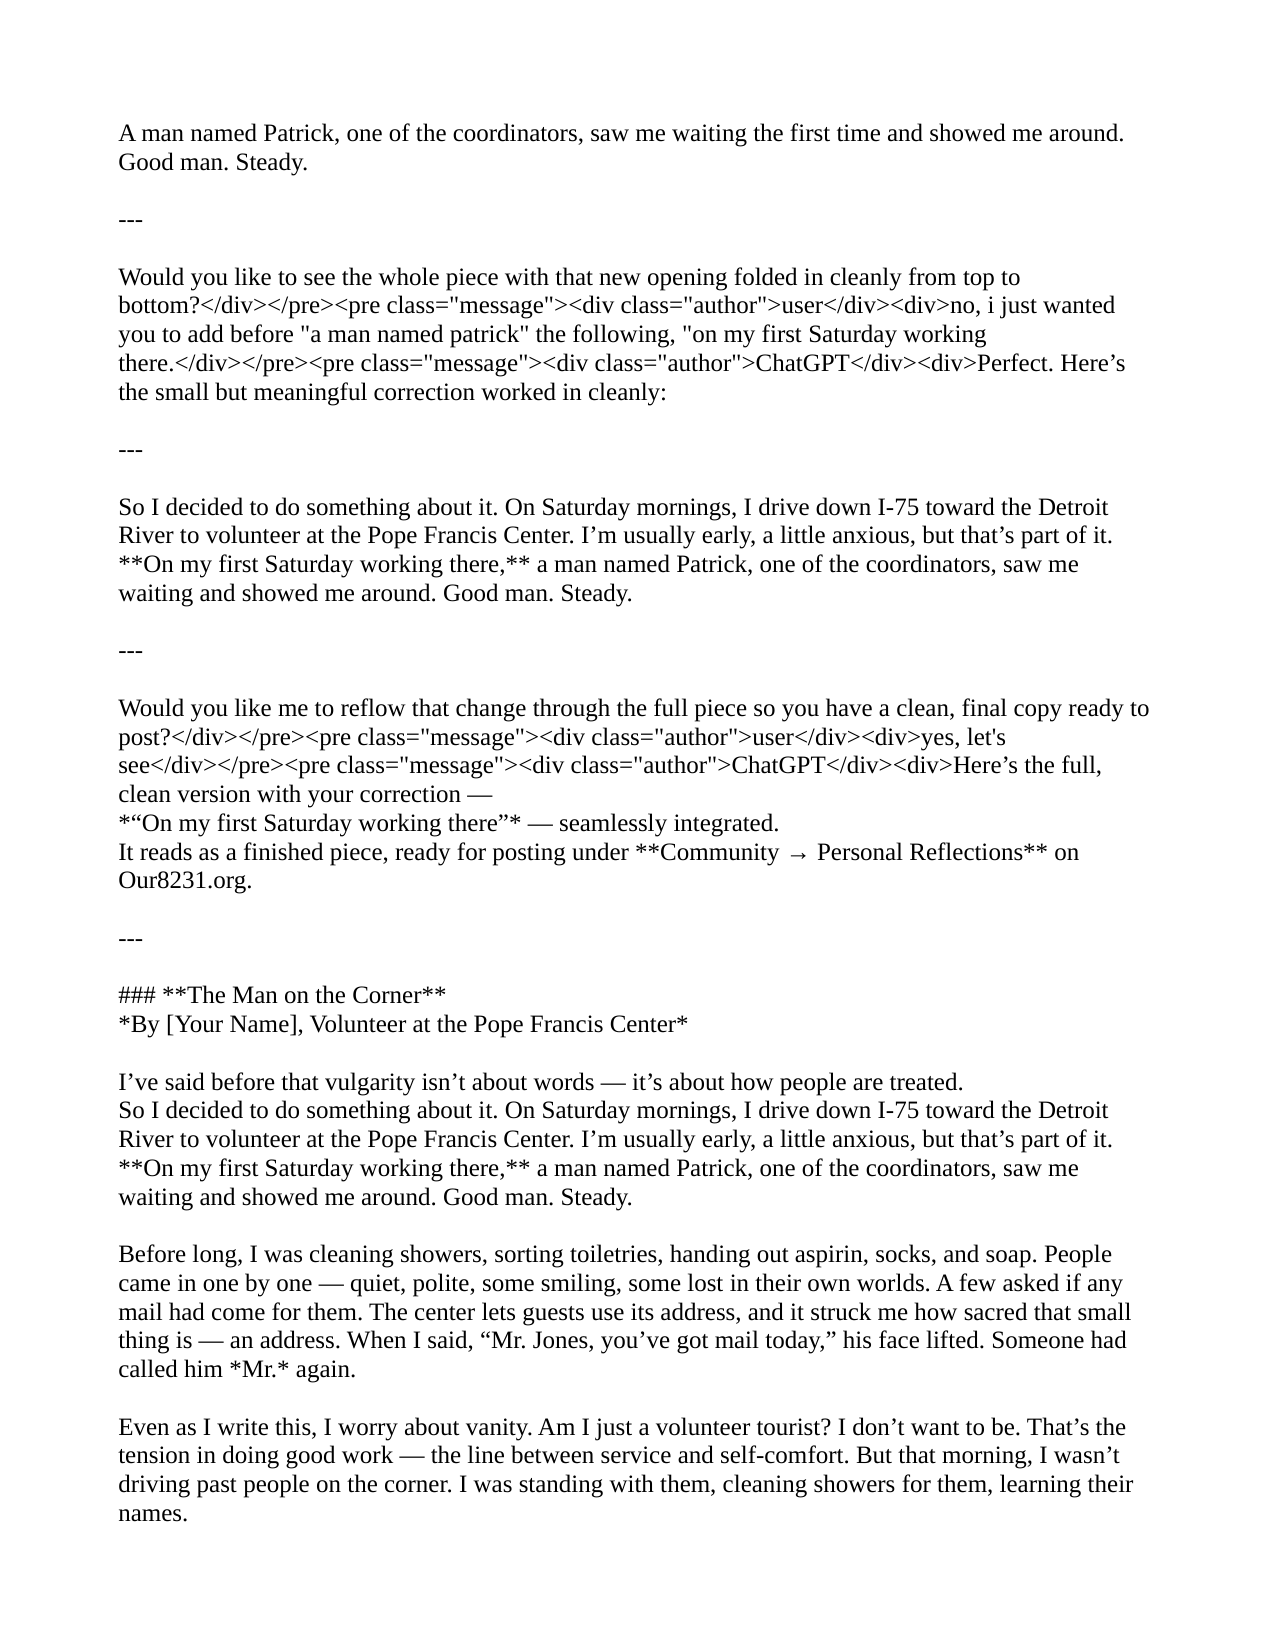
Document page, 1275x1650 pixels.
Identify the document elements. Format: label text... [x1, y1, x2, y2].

text *“On my first Saturday working there”* — seamlessly integrated. [118, 808, 1157, 837]
text So I decided to do something about it. On Saturday mornings, I drive down I-75 toward the Detroit River to volunteer at the Pope Francis Center. I’m usually early, a little anxious, but that’s part of it. **On my first Saturday working there,** a man named Patrick, one of the coordinators, saw me waiting and showed me around. Good man. Steady. [118, 492, 1157, 607]
text Before long, I was cleaning showers, sorting toiletries, handing out aspirin, socks, and soap. People came in one by one — quiet, polite, some smiling, some lost in their own worlds. A few asked if any mail had come for them. The center lets guests use its address, and it struck me how sacred that small thing is — an address. When I said, “Mr. Jones, you’ve got mail today,” his face lifted. Someone had called him *Mr.* again. [118, 1239, 1157, 1383]
text So I decided to do something about it. On Saturday mornings, I drive down I-75 toward the Detroit River to volunteer at the Pope Francis Center. I’m usually early, a little anxious, but that’s part of it. **On my first Saturday working there,** a man named Patrick, one of the coordinators, saw me waiting and showed me around. Good man. Steady. [118, 1096, 1157, 1211]
text --- [118, 434, 1157, 463]
text Even as I write this, I worry about vanity. Am I just a volunteer tourist? I don’t want to be. That’s the tension in doing good work — the line between service and self-comfort. But that morning, I wasn’t driving past people on the corner. I was standing with them, cleaning showers for them, learning their names. [118, 1412, 1157, 1527]
text Would you like to see the whole piece with that new opening folded in cleanly from top to bottom?</div></pre><pre class="message"><div class="author">user</div><div>no, i just wanted you to add before "a man named patrick" the following, "on my first Saturday working there.</div></pre><pre class="message"><div class="author">ChatGPT</div><div>Perfect. Here’s the small but meaningful correction worked in cleanly: [118, 262, 1157, 406]
text A man named Patrick, one of the coordinators, saw me waiting the first time and showed me around. Good man. Steady. [118, 118, 1157, 176]
text Would you like me to reflow that change through the full piece so you have a clean, final copy ready to post?</div></pre><pre class="message"><div class="author">user</div><div>yes, let's see</div></pre><pre class="message"><div class="author">ChatGPT</div><div>Here’s the full, clean version with your correction — [118, 693, 1157, 808]
text *By [Your Name], Volunteer at the Pope Francis Center* [118, 1009, 1157, 1038]
text --- [118, 204, 1157, 233]
text ### **The Man on the Corner** [118, 981, 1157, 1009]
text --- [118, 923, 1157, 952]
text --- [118, 636, 1157, 664]
text I’ve said before that vulgarity isn’t about words — it’s about how people are treated. [118, 1067, 1157, 1096]
text It reads as a finished piece, ready for posting under **Community → Personal Reflections** on Our8231.org. [118, 837, 1157, 894]
